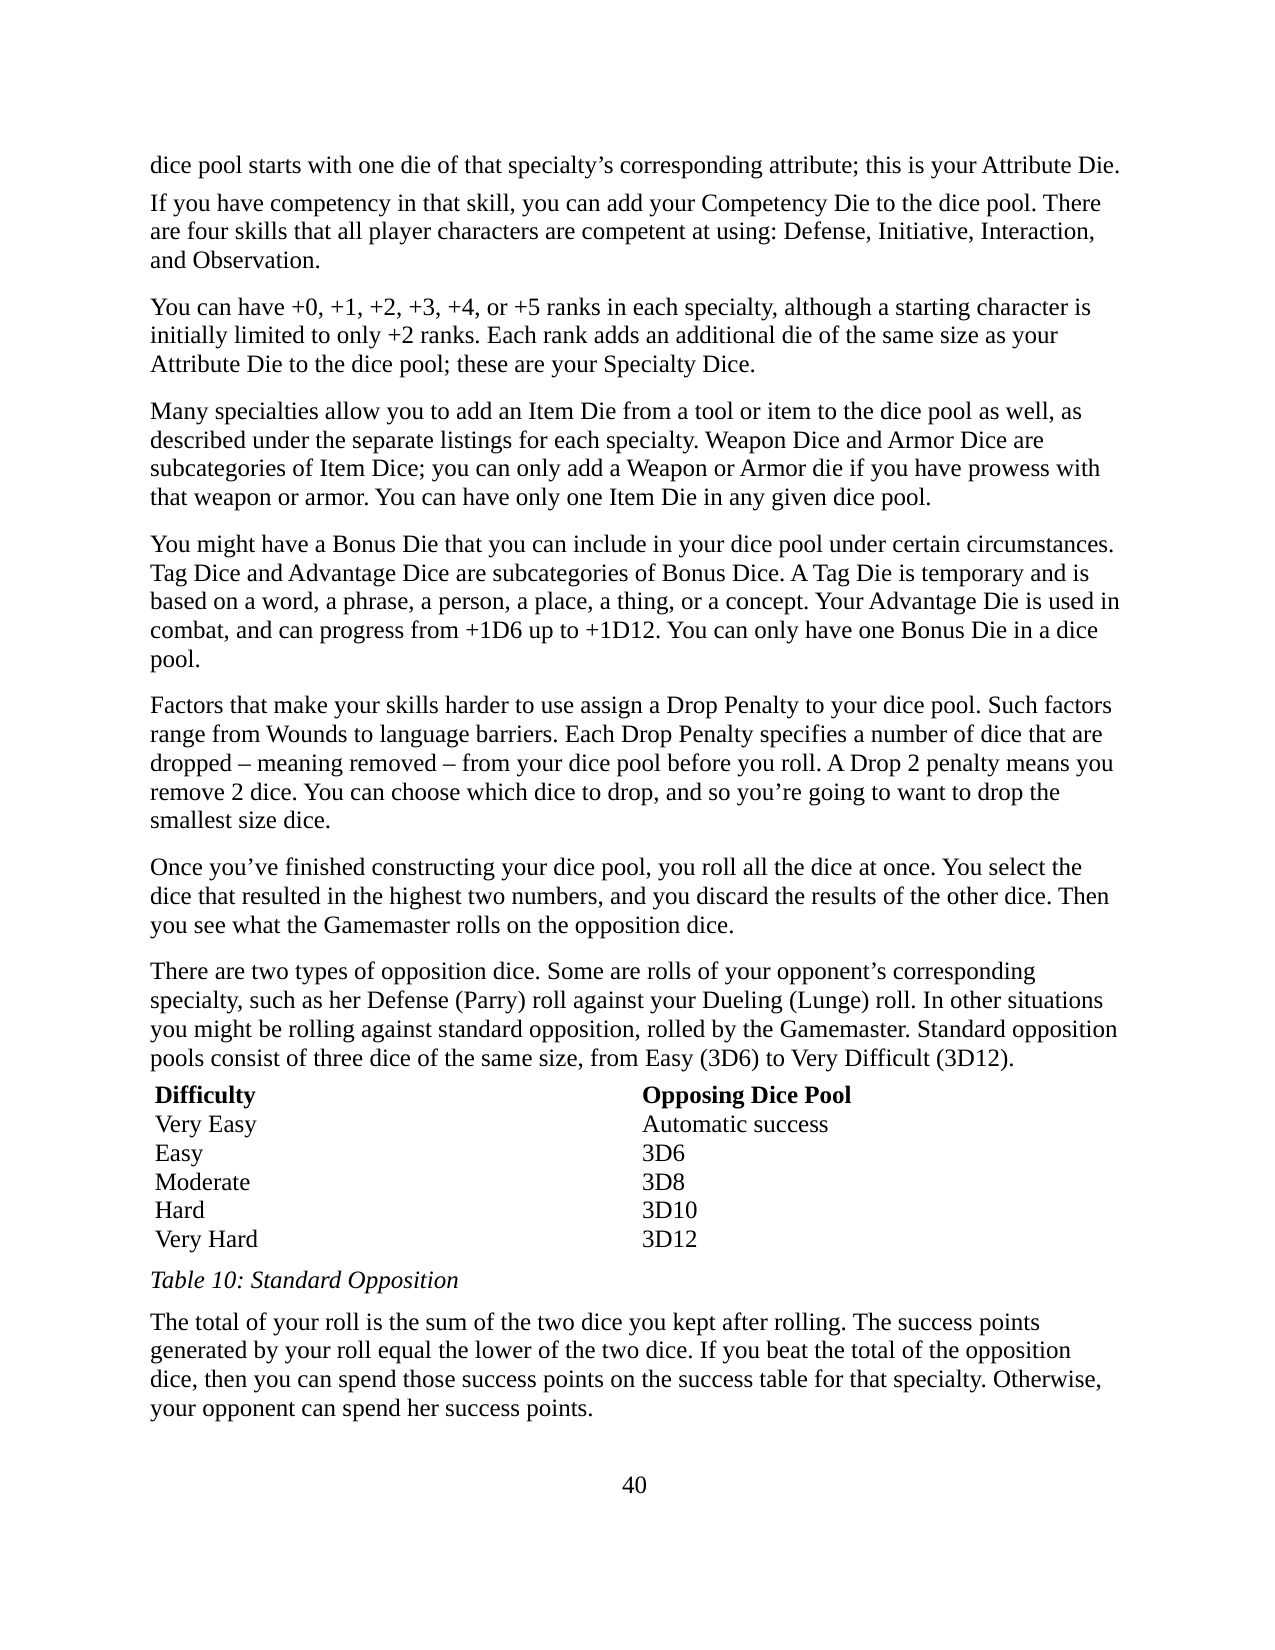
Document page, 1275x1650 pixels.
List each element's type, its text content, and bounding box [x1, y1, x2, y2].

text If you have competency in that skill, you can add your Competency Die to the dice pool. There are four skills that all player characters are competent at using: Defense, Initiative, Interaction, and Observation. [150, 188, 1125, 274]
text You might have a Bonus Die that you can include in your dice pool under certain circumstances. Tag Dice and Advantage Dice are subcategories of Bonus Dice. A Tag Die is temporary and is based on a word, a phrase, a person, a place, a thing, or a concept. Your Advantage Die is used in combat, and can progress from +1D6 up to +1D12. You can only have one Bonus Die in a dice pool. [150, 529, 1125, 673]
text Factors that make your skills harder to use assign a Drop Penalty to your dice pool. Such factors range from Wounds to language barriers. Each Drop Penalty specifies a number of dice that are dropped – meaning removed – from your dice pool before you roll. A Drop 2 penalty means you remove 2 dice. You can choose which dice to drop, and so you’re going to want to drop the smallest size dice. [150, 691, 1125, 834]
text You can have +0, +1, +2, +3, +4, or +5 ranks in each specialty, although a starting character is initially limited to only +2 ranks. Each rank adds an additional die of the same size as your Attribute Die to the dice pool; these are your Specialty Dice. [150, 292, 1125, 378]
text Once you’ve finished constructing your dice pool, you roll all the dice at once. You select the dice that resulted in the highest two numbers, and you discard the results of the other dice. Then you see what the Gamemaster rolls on the opposition dice. [150, 852, 1125, 938]
table_cell Easy [150, 1138, 637, 1167]
table_cell 3D12 [638, 1224, 1125, 1253]
table_cell Hard [150, 1195, 637, 1224]
table_cell Very Easy [150, 1109, 637, 1138]
text The total of your roll is the sum of the two dice you kept after rolling. The success points generated by your roll equal the lower of the two dice. If you beat the total of the opposition dice, then you can spend those success points on the success table for that specialty. Otherwise, your opponent can spend her success points. [150, 1307, 1125, 1422]
table_cell 3D6 [638, 1138, 1125, 1167]
text Table 10: Standard Opposition [150, 1265, 1125, 1294]
table_cell 3D10 [638, 1195, 1125, 1224]
table_cell Automatic success [638, 1109, 1125, 1138]
table_header Difficulty [150, 1080, 637, 1109]
table_cell 3D8 [638, 1167, 1125, 1195]
table_cell Moderate [150, 1167, 637, 1195]
text dice pool starts with one die of that specialty’s corresponding attribute; this is your Attribute Die. [150, 150, 1125, 179]
table_header Opposing Dice Pool [638, 1080, 1125, 1109]
text Many specialties allow you to add an Item Die from a tool or item to the dice pool as well, as described under the separate listings for each specialty. Weapon Dice and Armor Dice are subcategories of Item Dice; you can only add a Weapon or Armor die if you have prowess with that weapon or armor. You can have only one Item Die in any given dice pool. [150, 396, 1125, 511]
table_cell Very Hard [150, 1224, 637, 1253]
text There are two types of opposition dice. Some are rolls of your opponent’s corresponding specialty, such as her Defense (Parry) roll against your Dueling (Lunge) roll. In other situations you might be rolling against standard opposition, rolled by the Gamemaster. Standard opposition pools consist of three dice of the same size, from Easy (3D6) to Very Difficult (3D12). [150, 956, 1125, 1071]
